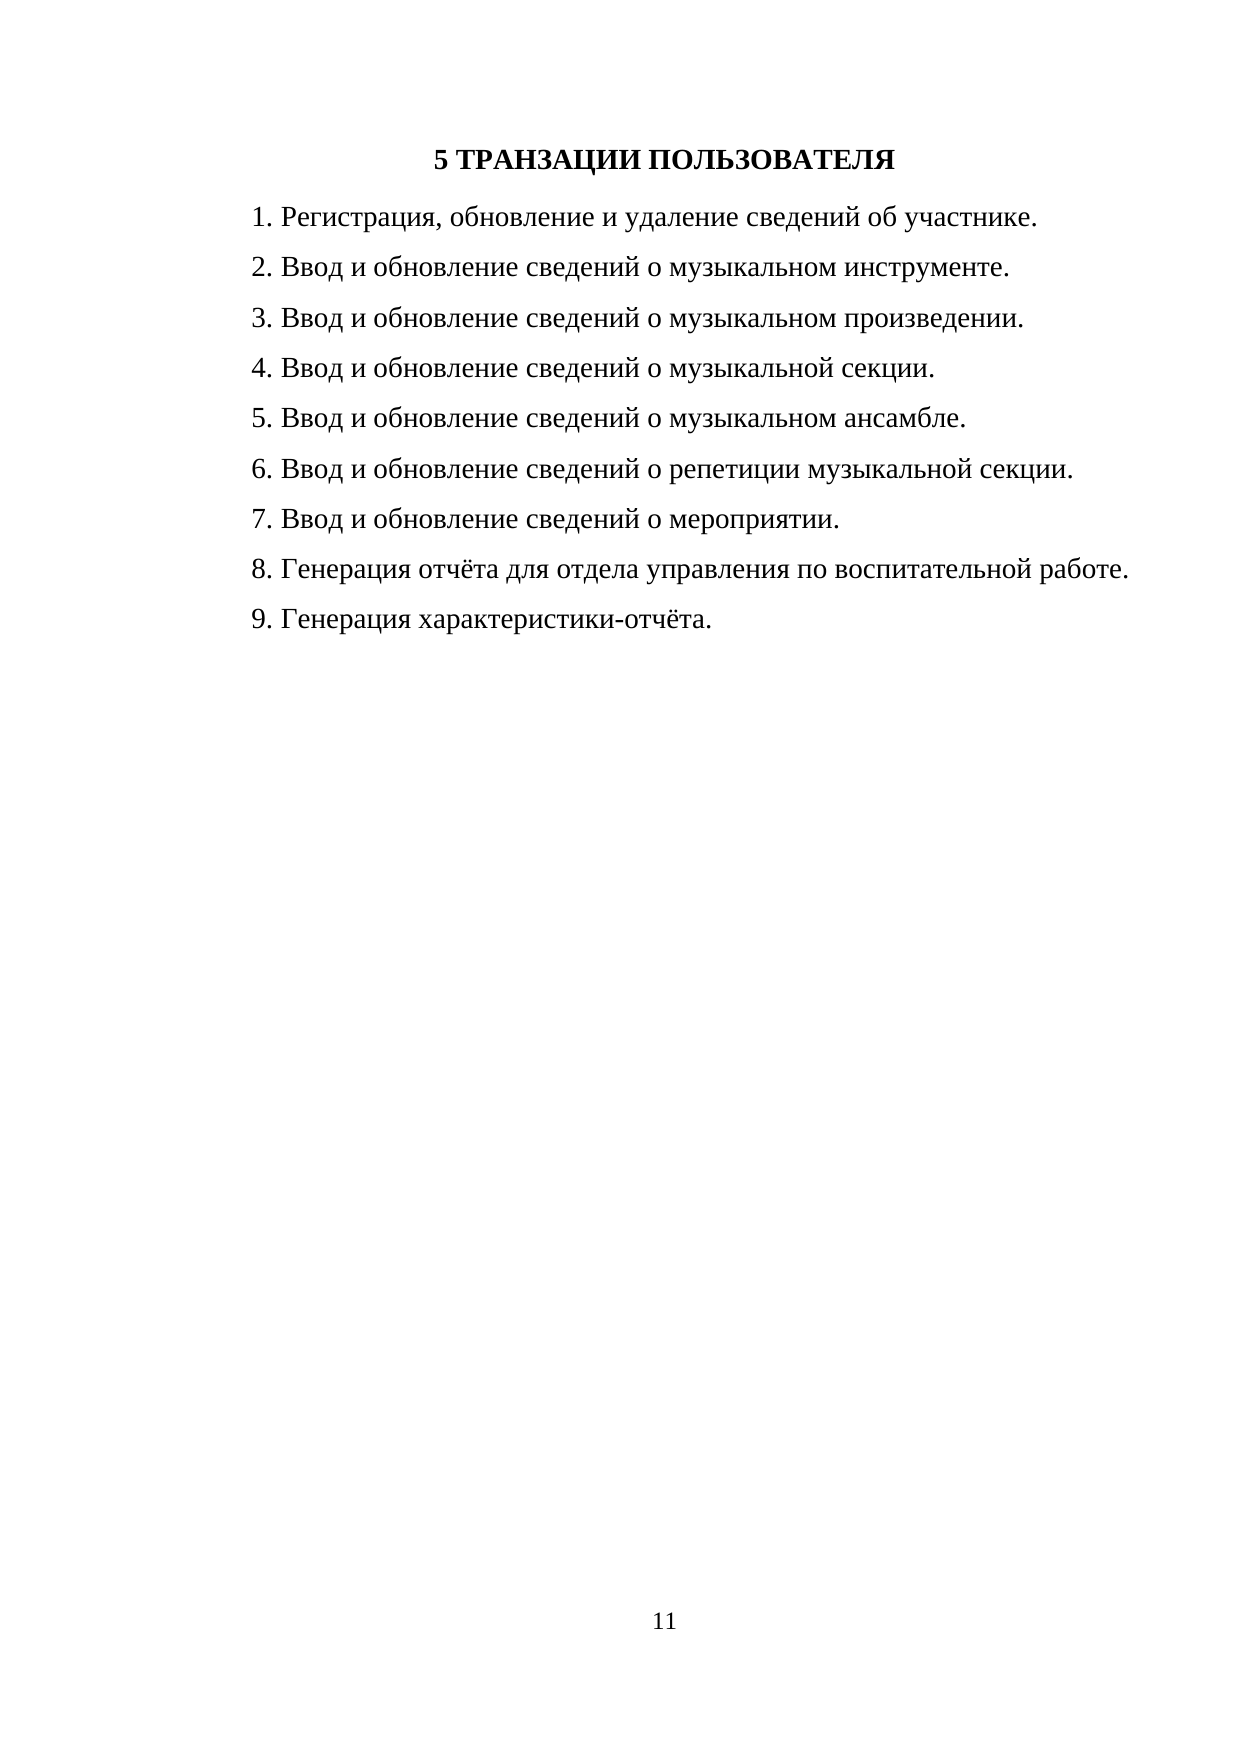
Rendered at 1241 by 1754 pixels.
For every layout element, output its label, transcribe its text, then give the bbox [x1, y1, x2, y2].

list Генерация отчёта для отдела управления по воспитательной работе. [177, 551, 1152, 585]
list Ввод и обновление сведений о музыкальной секции. [177, 350, 1152, 384]
list Регистрация, обновление и удаление сведений об участнике. [177, 199, 1152, 233]
list Генерация характеристики-отчёта. [177, 602, 1152, 635]
list Ввод и обновление сведений о репетиции музыкальной секции. [177, 451, 1152, 484]
list Ввод и обновление сведений о музыкальном произведении. [177, 300, 1152, 333]
subtitle 5 Транзации пользователя [177, 142, 1152, 175]
list Ввод и обновление сведений о музыкальном ансамбле. [177, 400, 1152, 434]
list Ввод и обновление сведений о музыкальном инструменте. [177, 249, 1152, 283]
list Ввод и обновление сведений о мероприятии. [177, 501, 1152, 534]
